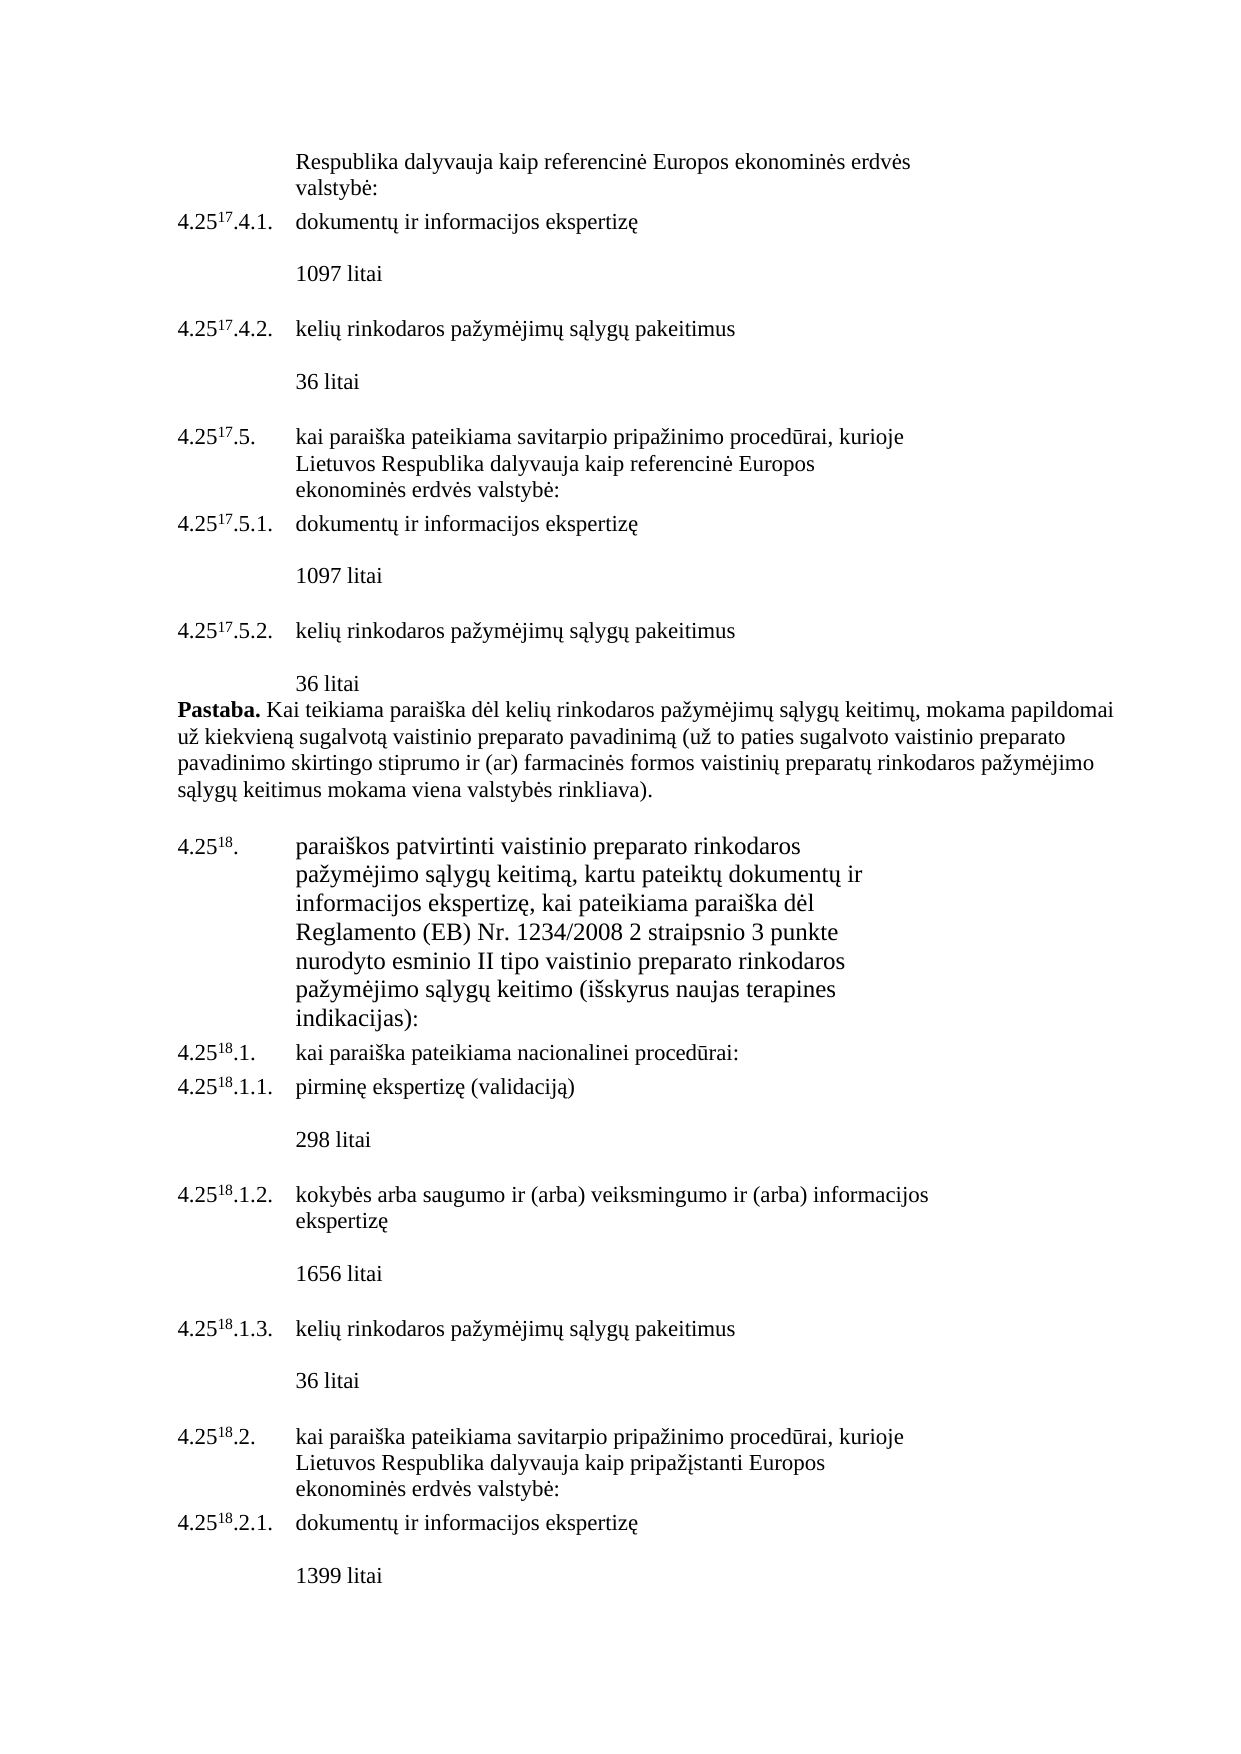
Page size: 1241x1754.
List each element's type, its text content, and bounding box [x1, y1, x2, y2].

text 4.2518.1.2. kokybės arba saugumo ir (arba) veiksmingumo ir (arba) informacijos [177, 1181, 930, 1207]
text 4.2517.4.1. dokumentų ir informacijos ekspertizę 1097 litai [177, 208, 930, 287]
text 4.2517.5.2. kelių rinkodaros pažymėjimų sąlygų pakeitimus 36 litai [177, 617, 930, 697]
text 4.2518.2.1. dokumentų ir informacijos ekspertizę 1399 litai [177, 1509, 930, 1588]
text pažymėjimo sąlygų keitimą, kartu pateiktų dokumentų ir [177, 859, 930, 888]
text pavadinimo skirtingo stiprumo ir (ar) farmacinės formos vaistinių preparatų rinkodaros pažymėjimo [177, 749, 1122, 776]
text Lietuvos Respublika dalyvauja kaip pripažįstanti Europos [177, 1449, 930, 1475]
text Lietuvos Respublika dalyvauja kaip referencinė Europos [177, 450, 930, 476]
text 4.2518.1.1. pirminę ekspertizę (validaciją) 298 litai [177, 1073, 930, 1152]
text Pastaba. Kai teikiama paraiška dėl kelių rinkodaros pažymėjimų sąlygų keitimų, mokama papildomai [177, 697, 1122, 723]
text valstybė: [177, 174, 930, 200]
text už kiekvieną sugalvotą vaistinio preparato pavadinimą (už to paties sugalvoto vaistinio preparato [177, 723, 1122, 749]
text ekonominės erdvės valstybė: [177, 1475, 930, 1502]
text 4.2518. paraiškos patvirtinti vaistinio preparato rinkodaros [177, 831, 930, 859]
text ekonominės erdvės valstybė: [177, 476, 930, 502]
text Reglamento (EB) Nr. 1234/2008 2 straipsnio 3 punkte [177, 917, 930, 946]
text pažymėjimo sąlygų keitimo (išskyrus naujas terapines [177, 974, 930, 1003]
text informacijos ekspertizę, kai pateikiama paraiška dėl [177, 888, 930, 917]
text 4.2518.2. kai paraiška pateikiama savitarpio pripažinimo procedūrai, kurioje [177, 1423, 930, 1449]
text indikacijas): [177, 1003, 930, 1032]
text 4.2517.5. kai paraiška pateikiama savitarpio pripažinimo procedūrai, kurioje [177, 423, 930, 450]
text ekspertizę 1656 litai [177, 1207, 930, 1286]
text 4.2518.1. kai paraiška pateikiama nacionalinei procedūrai: [177, 1039, 930, 1066]
text 4.2518.1.3. kelių rinkodaros pažymėjimų sąlygų pakeitimus 36 litai [177, 1315, 930, 1394]
text sąlygų keitimus mokama viena valstybės rinkliava). [177, 776, 1122, 802]
text nurodyto esminio II tipo vaistinio preparato rinkodaros [177, 946, 930, 974]
text Respublika dalyvauja kaip referencinė Europos ekonominės erdvės [177, 148, 930, 174]
text 4.2517.4.2. kelių rinkodaros pažymėjimų sąlygų pakeitimus 36 litai [177, 316, 930, 394]
text 4.2517.5.1. dokumentų ir informacijos ekspertizę 1097 litai [177, 510, 930, 589]
